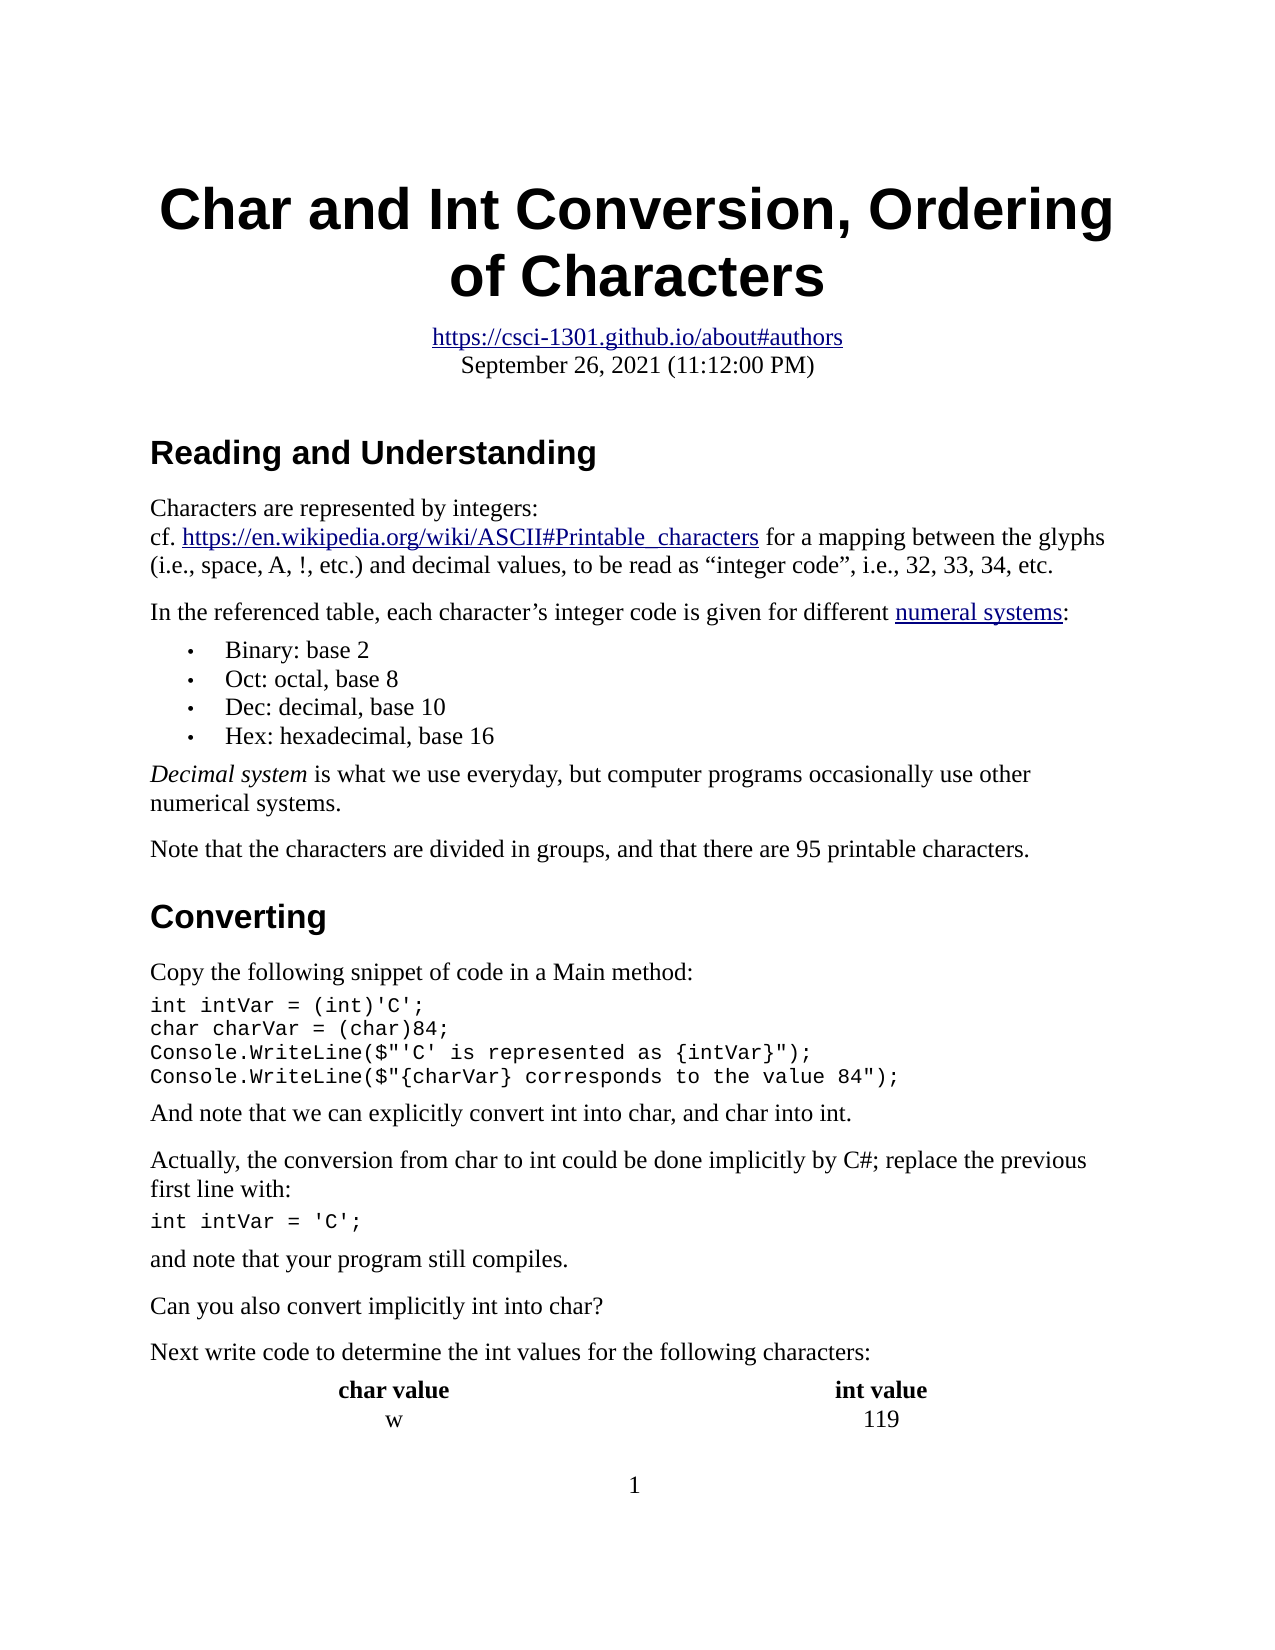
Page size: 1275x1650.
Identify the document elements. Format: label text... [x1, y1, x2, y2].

table_cell w [150, 1404, 637, 1433]
text int intVar = (int)'C'; [150, 995, 1125, 1018]
list Hex: hexadecimal, base 16 [187, 721, 1125, 750]
text Actually, the conversion from char to int could be done implicitly by C#; replace the previous first line with: [150, 1145, 1125, 1202]
text And note that we can explicitly convert int into char, and char into int. [150, 1098, 1125, 1127]
title Char and Int Conversion, Ordering of Characters [150, 175, 1125, 309]
table_header char value [150, 1375, 637, 1404]
list Oct: octal, base 8 [187, 664, 1125, 692]
text int intVar = 'C'; [150, 1211, 1125, 1235]
text Can you also convert implicitly int into char? [150, 1291, 1125, 1319]
text Next write code to determine the int values for the following characters: [150, 1337, 1125, 1366]
subtitle Reading and Understanding [150, 433, 1125, 472]
text and note that your program still compiles. [150, 1244, 1125, 1273]
text Console.WriteLine($"'C' is represented as {intVar}"); [150, 1042, 1125, 1066]
list Dec: decimal, base 10 [187, 692, 1125, 721]
text Copy the following snippet of code in a Main method: [150, 957, 1125, 986]
table_header int value [638, 1375, 1125, 1404]
text Decimal system is what we use everyday, but computer programs occasionally use other numerical systems. [150, 759, 1125, 816]
subtitle Converting [150, 897, 1125, 936]
table_cell 119 [638, 1404, 1125, 1433]
text September 26, 2021 (11:12:00 PM) [150, 350, 1125, 379]
text In the referenced table, each character’s integer code is given for different numeral systems: [150, 597, 1125, 626]
text https://csci-1301.github.io/about#authors [150, 322, 1125, 350]
text char charVar = (char)84; [150, 1018, 1125, 1042]
text Note that the characters are divided in groups, and that there are 95 printable characters. [150, 834, 1125, 863]
text Console.WriteLine($"{charVar} corresponds to the value 84"); [150, 1066, 1125, 1089]
text Characters are represented by integers: cf. https://en.wikipedia.org/wiki/ASCII#Printable_characters for a mapping between the glyphs (i.e., space, A, !, etc.) and decimal values, to be read as “integer code”, i.e., 32, 33, 34, etc. [150, 493, 1125, 579]
list Binary: base 2 [187, 635, 1125, 664]
